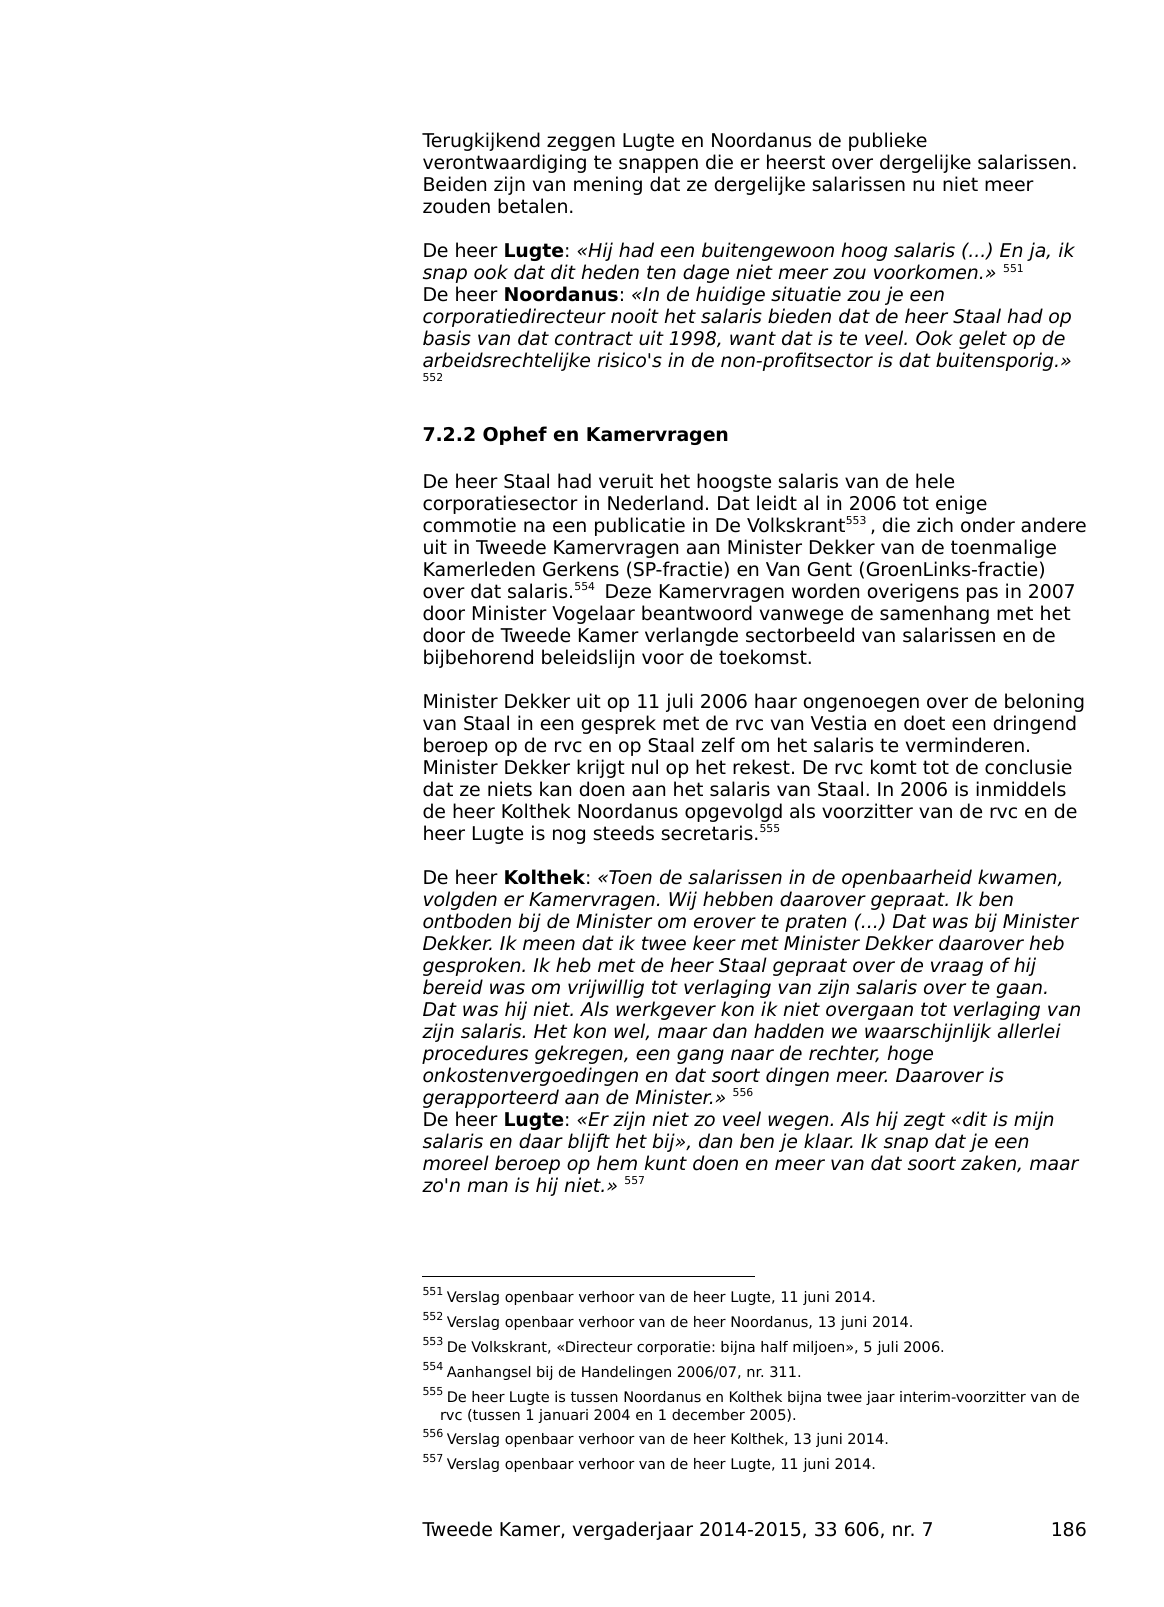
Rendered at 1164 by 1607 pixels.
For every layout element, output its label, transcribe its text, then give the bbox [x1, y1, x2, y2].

text Terugkijkend zeggen Lugte en Noordanus de publieke verontwaardiging te snappen die er heerst over dergelijke salarissen. Beiden zijn van mening dat ze dergelijke salarissen nu niet meer zouden betalen. [422, 130, 1087, 218]
text Verslag openbaar verhoor van de heer Kolthek, 13 juni 2014. [422, 1427, 1087, 1449]
text De heer Lugte: «Hij had een buitengewoon hoog salaris (...) En ja, ik snap ook dat dit heden ten dage niet meer zou voorkomen.» [422, 240, 1087, 284]
text De heer Kolthek: «Toen de salarissen in de openbaarheid kwamen, volgden er Kamervragen. Wij hebben daarover gepraat. Ik ben ontboden bij de Minister om erover te praten (...) Dat was bij Minister Dekker. Ik meen dat ik twee keer met Minister Dekker daarover heb gesproken. Ik heb met de heer Staal gepraat over de vraag of hij bereid was om vrijwillig tot verlaging van zijn salaris over te gaan. Dat was hij niet. Als werkgever kon ik niet overgaan tot verlaging van zijn salaris. Het kon wel, maar dan hadden we waarschijnlijk allerlei procedures gekregen, een gang naar de rechter, hoge onkostenvergoedingen en dat soort dingen meer. Daarover is gerapporteerd aan de Minister.» [422, 867, 1087, 1109]
text De heer Staal had veruit het hoogste salaris van de hele corporatiesector in Nederland. Dat leidt al in 2006 tot enige commotie na een publicatie in De Volkskrant, die zich onder andere uit in Tweede Kamervragen aan Minister Dekker van de toenmalige Kamerleden Gerkens (SP-fractie) en Van Gent (GroenLinks-fractie) over dat salaris. Deze Kamervragen worden overigens pas in 2007 door Minister Vogelaar beantwoord vanwege de samenhang met het door de Tweede Kamer verlangde sectorbeeld van salarissen en de bijbehorend beleidslijn voor de toekomst. [422, 471, 1087, 669]
text Verslag openbaar verhoor van de heer Lugte, 11 juni 2014. [422, 1452, 1087, 1474]
text Verslag openbaar verhoor van de heer Lugte, 11 juni 2014. [422, 1285, 1087, 1307]
text De heer Lugte: «Er zijn niet zo veel wegen. Als hij zegt «dit is mijn salaris en daar blijft het bij», dan ben je klaar. Ik snap dat je een moreel beroep op hem kunt doen en meer van dat soort zaken, maar zo'n man is hij niet.» [422, 1109, 1087, 1197]
text Aanhangsel bij de Handelingen 2006/07, nr. 311. [422, 1360, 1087, 1382]
text Verslag openbaar verhoor van de heer Noordanus, 13 juni 2014. [422, 1310, 1087, 1332]
text Minister Dekker uit op 11 juli 2006 haar ongenoegen over de beloning van Staal in een gesprek met de rvc van Vestia en doet een dringend beroep op de rvc en op Staal zelf om het salaris te verminderen. Minister Dekker krijgt nul op het rekest. De rvc komt tot de conclusie dat ze niets kan doen aan het salaris van Staal. In 2006 is inmiddels de heer Kolthek Noordanus opgevolgd als voorzitter van de rvc en de heer Lugte is nog steeds secretaris. [422, 691, 1087, 845]
text De heer Lugte is tussen Noordanus en Kolthek bijna twee jaar interim-voorzitter van de rvc (tussen 1 januari 2004 en 1 december 2005). [422, 1385, 1087, 1424]
text De Volkskrant, «Directeur corporatie: bijna half miljoen», 5 juli 2006. [422, 1335, 1087, 1357]
text De heer Noordanus: «In de huidige situatie zou je een corporatiedirecteur nooit het salaris bieden dat de heer Staal had op basis van dat contract uit 1998, want dat is te veel. Ook gelet op de arbeidsrechtelijke risico's in de non-profitsector is dat buitensporig.» [422, 284, 1087, 394]
subtitle 7.2.2 Ophef en Kamervragen [422, 424, 1087, 446]
